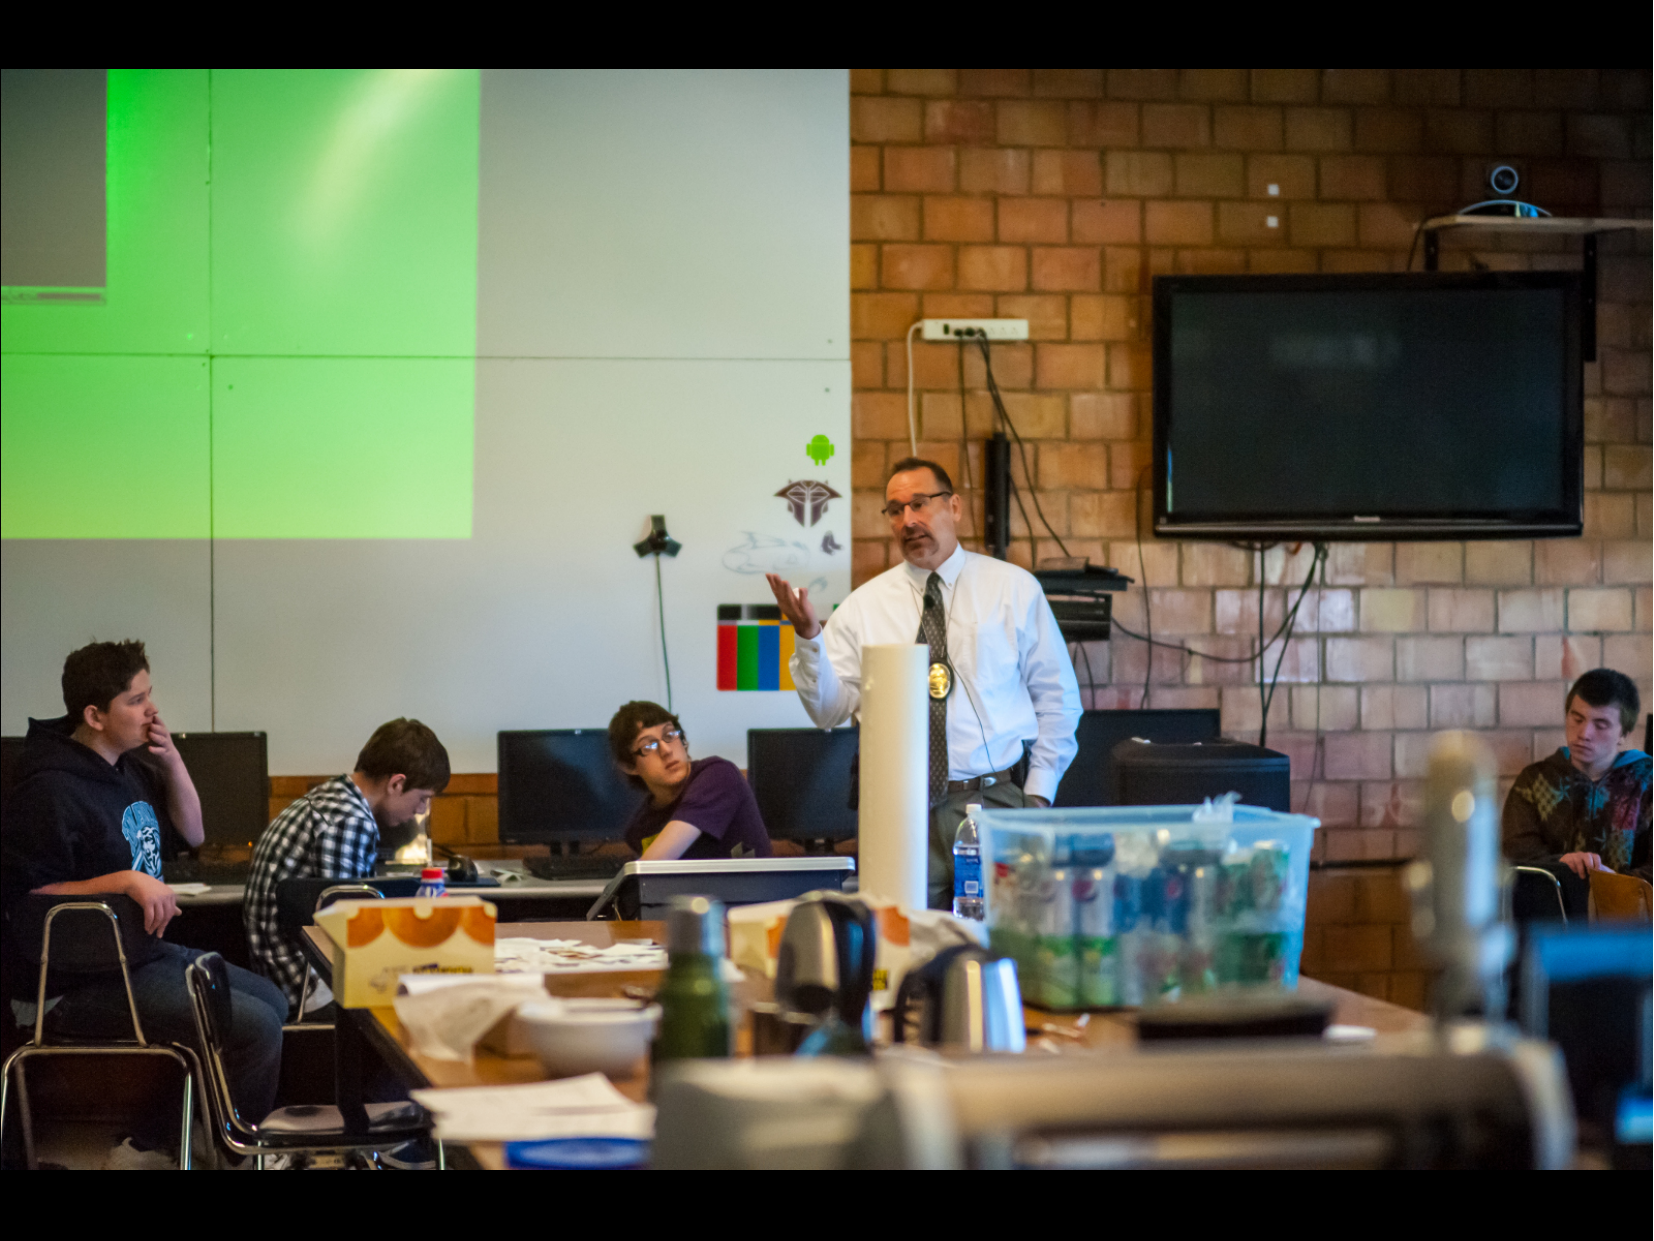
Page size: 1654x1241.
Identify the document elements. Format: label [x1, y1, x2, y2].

picture [1, 69, 1653, 1170]
